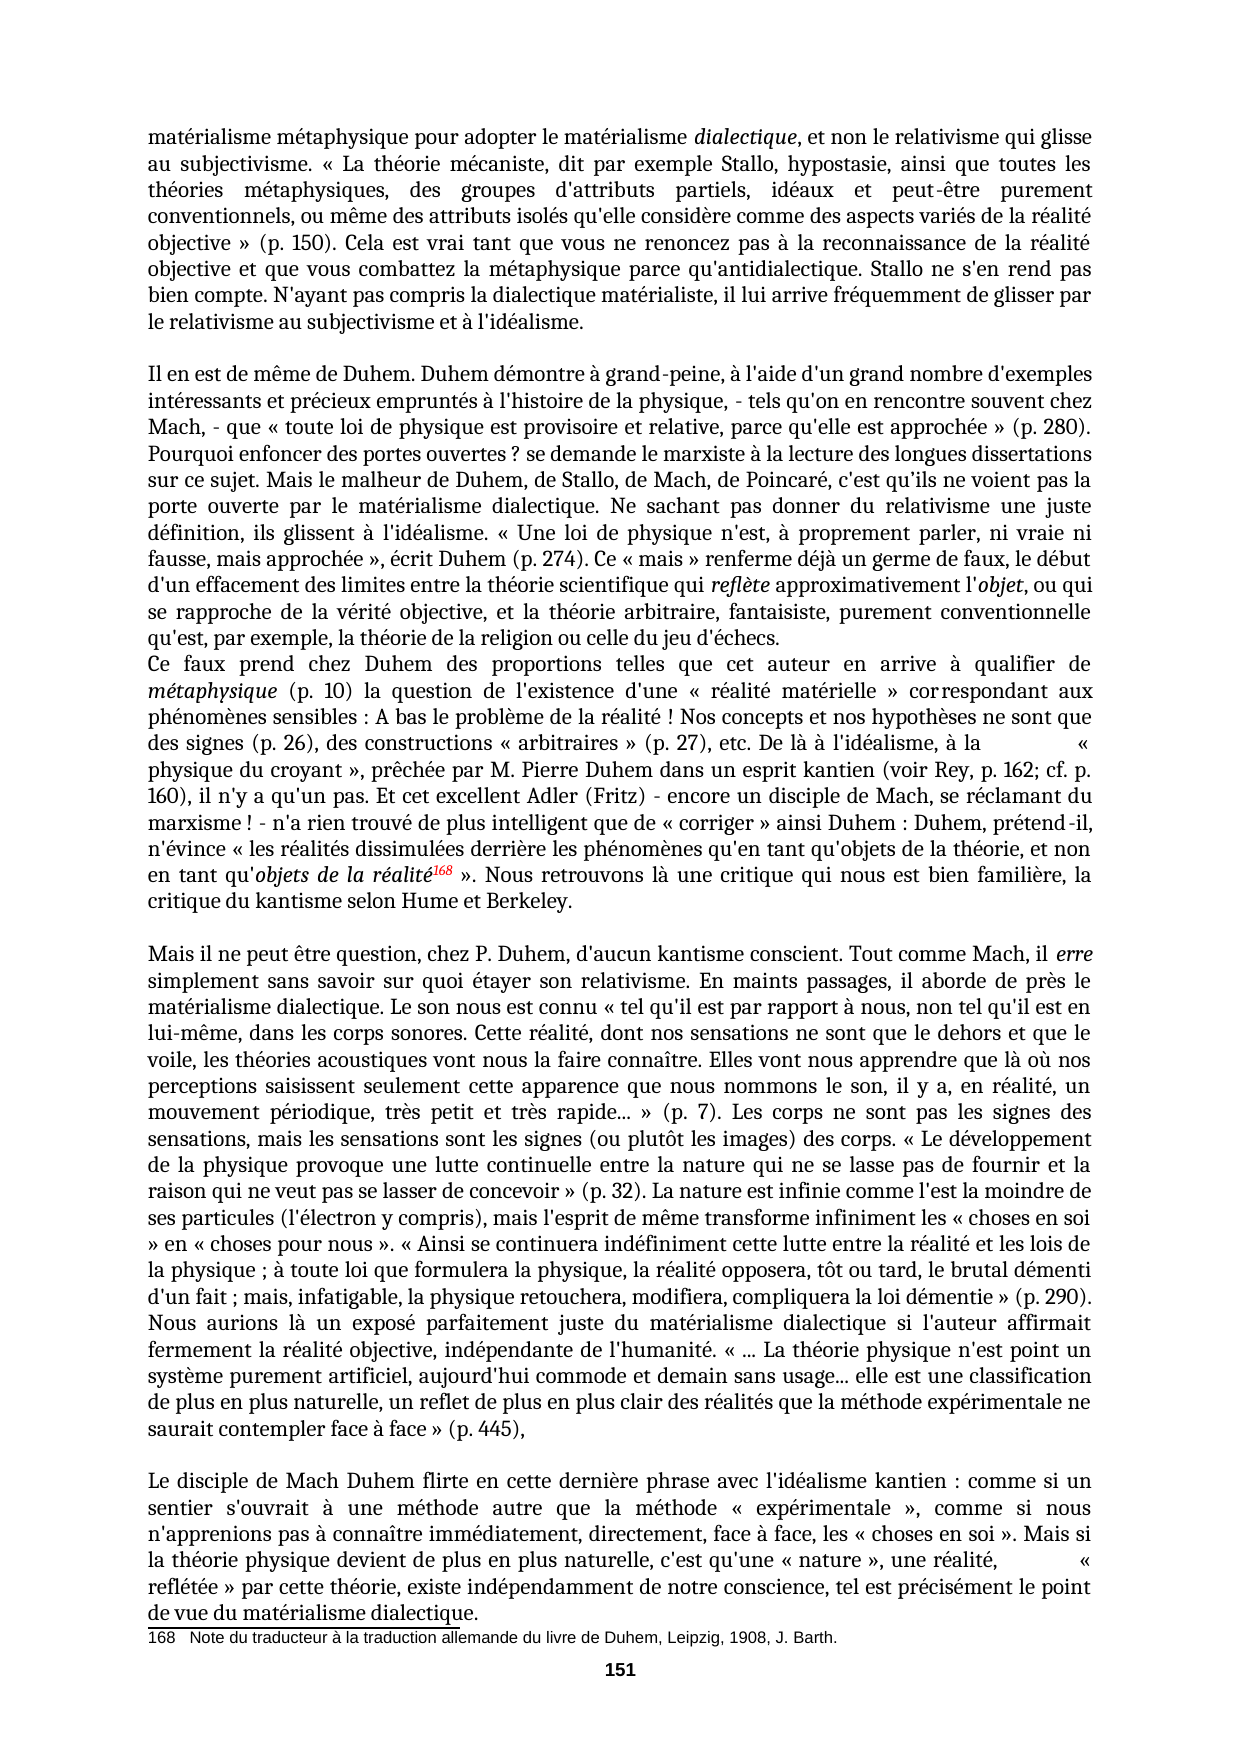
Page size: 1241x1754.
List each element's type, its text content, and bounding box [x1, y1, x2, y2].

text Le disciple de Mach Duhem flirte en cette dernière phrase avec l'idéalisme kantien : comme si un sentier s'ouvrait à une méthode autre que la méthode « expérimentale », comme si nous n'apprenions pas à connaître immédiatement, directement, face à face, les « choses en soi ». Mais si la théorie physique devient de plus en plus naturelle, c'est qu'une « nature », une réalité, « reflétée » par cette théorie, existe indépendamment de notre conscience, tel est précisément le point de vue du matérialisme dialectique. [148, 1468, 1093, 1626]
text Il en est de même de Duhem. Duhem démontre à grand‑peine, à l'aide d'un grand nombre d'exemples intéressants et précieux empruntés à l'histoire de la physique, ‑ tels qu'on en rencontre souvent chez Mach, ‑ que « toute loi de physique est provisoire et relative, parce qu'elle est approchée » (p. 280). Pourquoi enfoncer des portes ouvertes ? se demande le marxiste à la lecture des longues dissertations sur ce sujet. Mais le malheur de Duhem, de Stallo, de Mach, de Poincaré, c'est qu’ils ne voient pas la porte ouverte par le matérialisme dialectique. Ne sachant pas donner du relativisme une juste définition, ils glissent à l'idéalisme. « Une loi de physique n'est, à proprement parler, ni vraie ni fausse, mais approchée », écrit Duhem (p. 274). Ce « mais » renferme déjà un germe de faux, le début d'un effacement des limites entre la théorie scientifique qui reflète approximativement l'objet, ou qui se rapproche de la vérité objective, et la théorie arbitraire, fantaisiste, purement conventionnelle qu'est, par exemple, la théorie de la religion ou celle du jeu d'échecs. [148, 361, 1093, 651]
text Mais il ne peut être question, chez P. Duhem, d'aucun kantisme conscient. Tout comme Mach, il erre simplement sans savoir sur quoi étayer son relativisme. En maints passages, il aborde de près le matérialisme dialectique. Le son nous est connu « tel qu'il est par rapport à nous, non tel qu'il est en lui‑même, dans les corps sonores. Cette réalité, dont nos sensations ne sont que le dehors et que le voile, les théories acoustiques vont nous la faire connaître. Elles vont nous apprendre que là où nos perceptions saisissent seulement cette apparence que nous nommons le son, il y a, en réalité, un mouvement périodique, très petit et très rapide... » (p. 7). Les corps ne sont pas les signes des sensations, mais les sensations sont les signes (ou plutôt les images) des corps. « Le développement de la physique provoque une lutte continuelle entre la nature qui ne se lasse pas de fournir et la raison qui ne veut pas se lasser de concevoir » (p. 32). La nature est infinie comme l'est la moindre de ses particules (l'électron y compris), mais l'esprit de même transforme infiniment les « choses en soi » en « choses pour nous ». « Ainsi se continuera indéfiniment cette lutte entre la réalité et les lois de la physique ; à toute loi que formulera la physique, la réalité opposera, tôt ou tard, le brutal démenti d'un fait ; mais, infatigable, la physique retouchera, modifiera, compliquera la loi démentie » (p. 290). Nous aurions là un exposé parfaitement juste du matérialisme dialectique si l'auteur affirmait fermement la réalité objective, indépendante de l'humanité. « ... La théorie physique n'est point un système purement artificiel, aujourd'hui commode et demain sans usage... elle est une classification de plus en plus naturelle, un reflet de plus en plus clair des réalités que la méthode expérimentale ne saurait contempler face à face » (p. 445), [148, 941, 1093, 1442]
text matérialisme métaphysique pour adopter le matérialisme dialectique, et non le relativisme qui glisse au subjectivisme. « La théorie mécaniste, dit par exemple Stallo, hypostasie, ainsi que toutes les théories métaphysiques, des groupes d'attributs partiels, idéaux et peut‑être purement conventionnels, ou même des attributs isolés qu'elle considère comme des aspects variés de la réalité objective » (p. 150). Cela est vrai tant que vous ne renoncez pas à la reconnaissance de la réalité objective et que vous combattez la métaphysique parce qu'antidialectique. Stallo ne s'en rend pas bien compte. N'ayant pas compris la dialectique matérialiste, il lui arrive fréquemment de glisser par le relativisme au subjectivisme et à l'idéalisme. [148, 124, 1093, 335]
text Note du traducteur à la traduction allemande du livre de Duhem, Leipzig, 1908, J. Barth. [148, 1628, 1093, 1647]
text Ce faux prend chez Duhem des proportions telles que cet auteur en arrive à qualifier de métaphysique (p. 10) la question de l'existence d'une « réalité matérielle » cor­respondant aux phénomènes sensibles : A bas le problème de la réalité ! Nos concepts et nos hypothèses ne sont que des signes (p. 26), des constructions « arbitraires » (p. 27), etc. De là à l'idéalisme, à la « physique du croyant », prê­chée par M. Pierre Duhem dans un esprit kantien (voir Rey, p. 162; cf. p. 160), il n'y a qu'un pas. Et cet excel­lent Adler (Fritz) ‑ encore un disciple de Mach, se réclamant du marxisme ! ‑ n'a rien trouvé de plus intelligent que de « corriger » ainsi Duhem : Duhem, prétend‑il, n'évince « les réalités dissimulées derrière les phénomènes qu'en tant qu'objets de la théorie, et non en tant qu'objets de la réa­lité ». Nous retrouvons là une critique qui nous est bien familière, la critique du kantisme selon Hume et Berkeley. [148, 651, 1093, 915]
